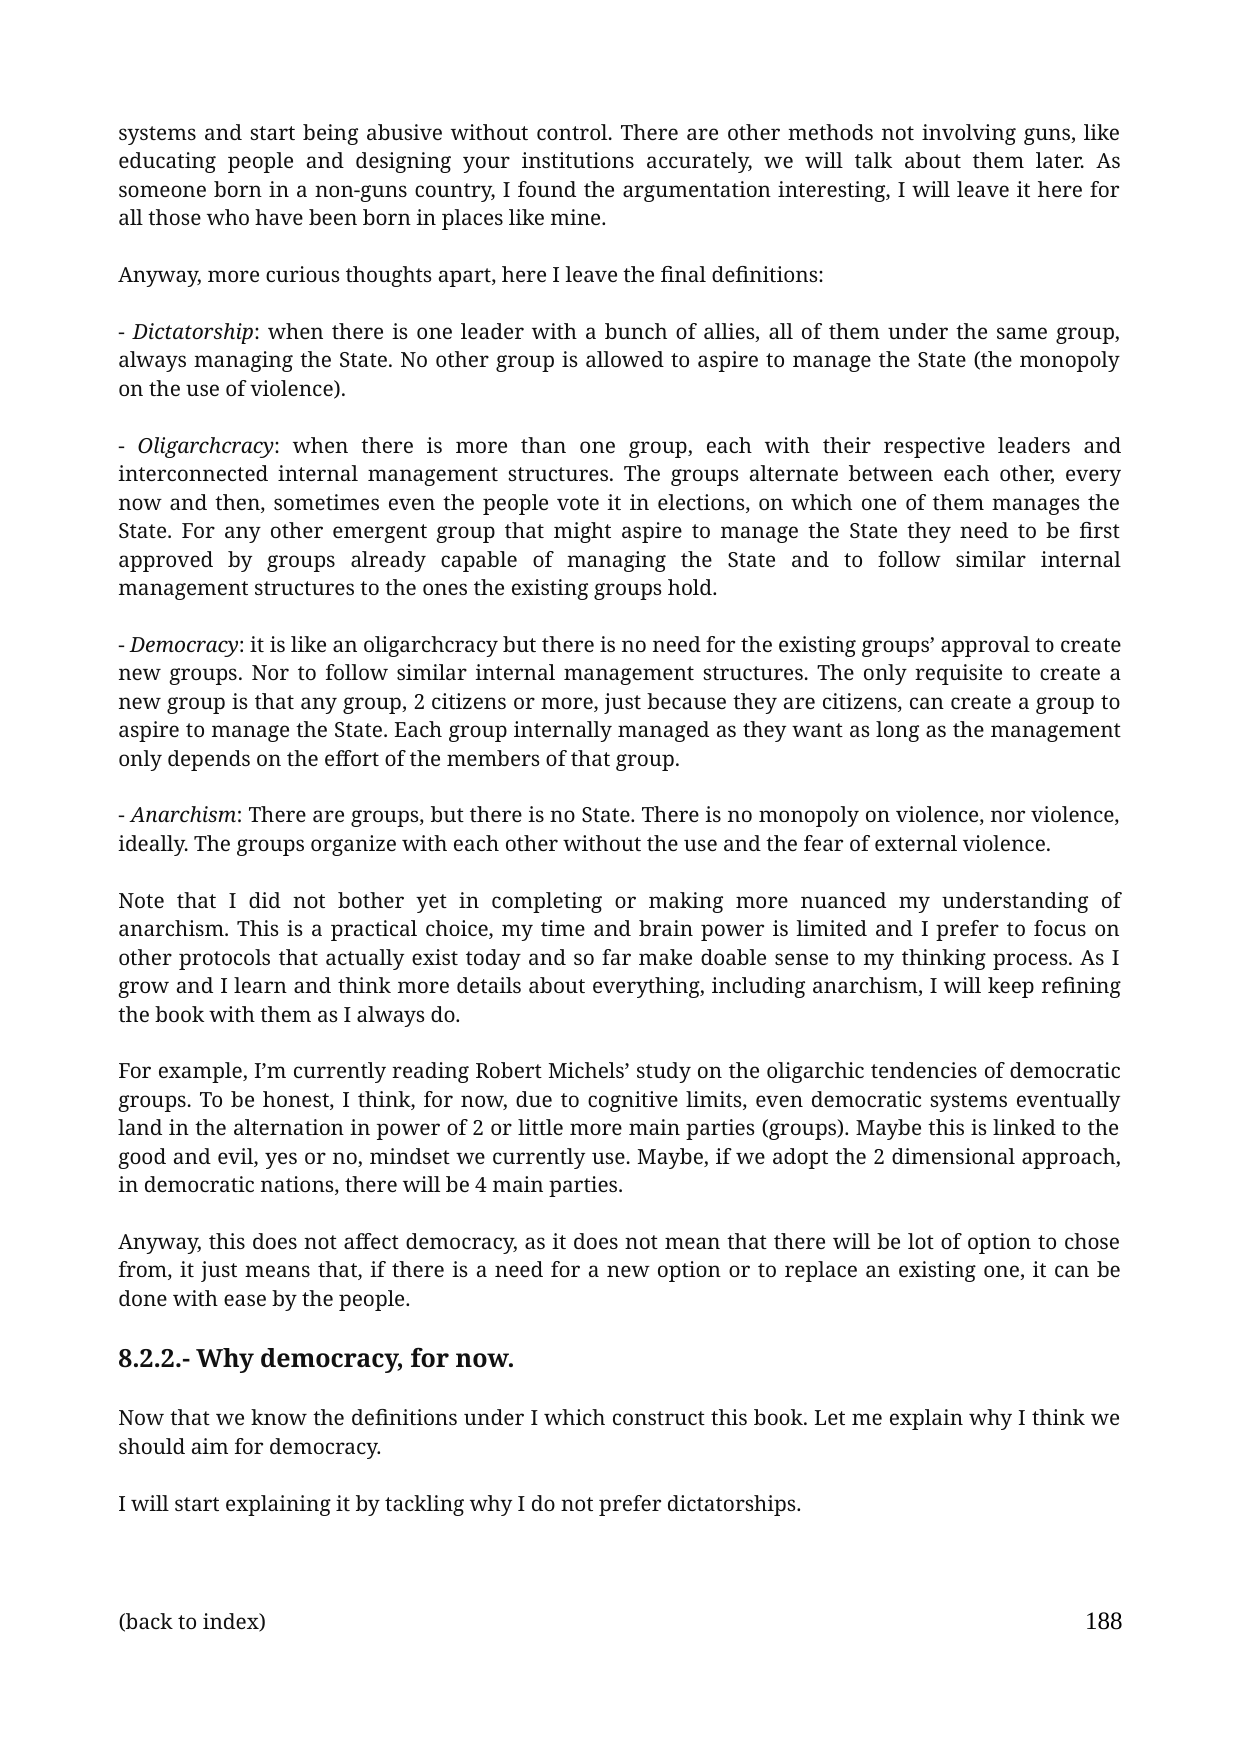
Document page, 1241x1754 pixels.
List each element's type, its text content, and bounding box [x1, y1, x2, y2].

text systems and start being abusive without control. There are other methods not involving guns, like educating people and designing your institutions accurately, we will talk about them later. As someone born in a non-guns country, I found the argumentation interesting, I will leave it here for all those who have been born in places like mine. [118, 118, 1122, 232]
text Now that we know the definitions under I which construct this book. Let me explain why I think we should aim for democracy. [118, 1403, 1122, 1460]
text I will start explaining it by tackling why I do not prefer dictatorships. [118, 1489, 1122, 1517]
text For example, I’m currently reading Robert Michels’ study on the oligarchic tendencies of democratic groups. To be honest, I think, for now, due to cognitive limits, even democratic systems eventually land in the alternation in power of 2 or little more main parties (groups). Maybe this is linked to the good and evil, yes or no, mindset we currently use. Maybe, if we adopt the 2 dimensional approach, in democratic nations, there will be 4 main parties. [118, 1057, 1122, 1199]
text Anyway, more curious thoughts apart, here I leave the final definitions: [118, 260, 1122, 289]
text - Dictatorship: when there is one leader with a bunch of allies, all of them under the same group, always managing the State. No other group is allowed to aspire to manage the State (the monopoly on the use of violence). [118, 317, 1122, 402]
text Note that I did not bother yet in completing or making more nuanced my understanding of anarchism. This is a practical choice, my time and brain power is limited and I prefer to focus on other protocols that actually exist today and so far make doable sense to my thinking process. As I grow and I learn and think more details about everything, including anarchism, I will keep refining the book with them as I always do. [118, 886, 1122, 1028]
text - Democracy: it is like an oligarchcracy but there is no need for the existing groups’ approval to create new groups. Nor to follow similar internal management structures. The only requisite to create a new group is that any group, 2 citizens or more, just because they are citizens, can create a group to aspire to manage the State. Each group internally managed as they want as long as the management only depends on the effort of the members of that group. [118, 630, 1122, 772]
text 8.2.2.- Why democracy, for now. [118, 1341, 1122, 1375]
text Anyway, this does not affect democracy, as it does not mean that there will be lot of option to chose from, it just means that, if there is a need for a new option or to replace an existing one, it can be done with ease by the people. [118, 1227, 1122, 1312]
text - Anarchism: There are groups, but there is no State. There is no monopoly on violence, nor violence, ideally. The groups organize with each other without the use and the fear of external violence. [118, 801, 1122, 857]
text - Oligarchcracy: when there is more than one group, each with their respective leaders and interconnected internal management structures. The groups alternate between each other, every now and then, sometimes even the people vote it in elections, on which one of them manages the State. For any other emergent group that might aspire to manage the State they need to be first approved by groups already capable of managing the State and to follow similar internal management structures to the ones the existing groups hold. [118, 431, 1122, 602]
